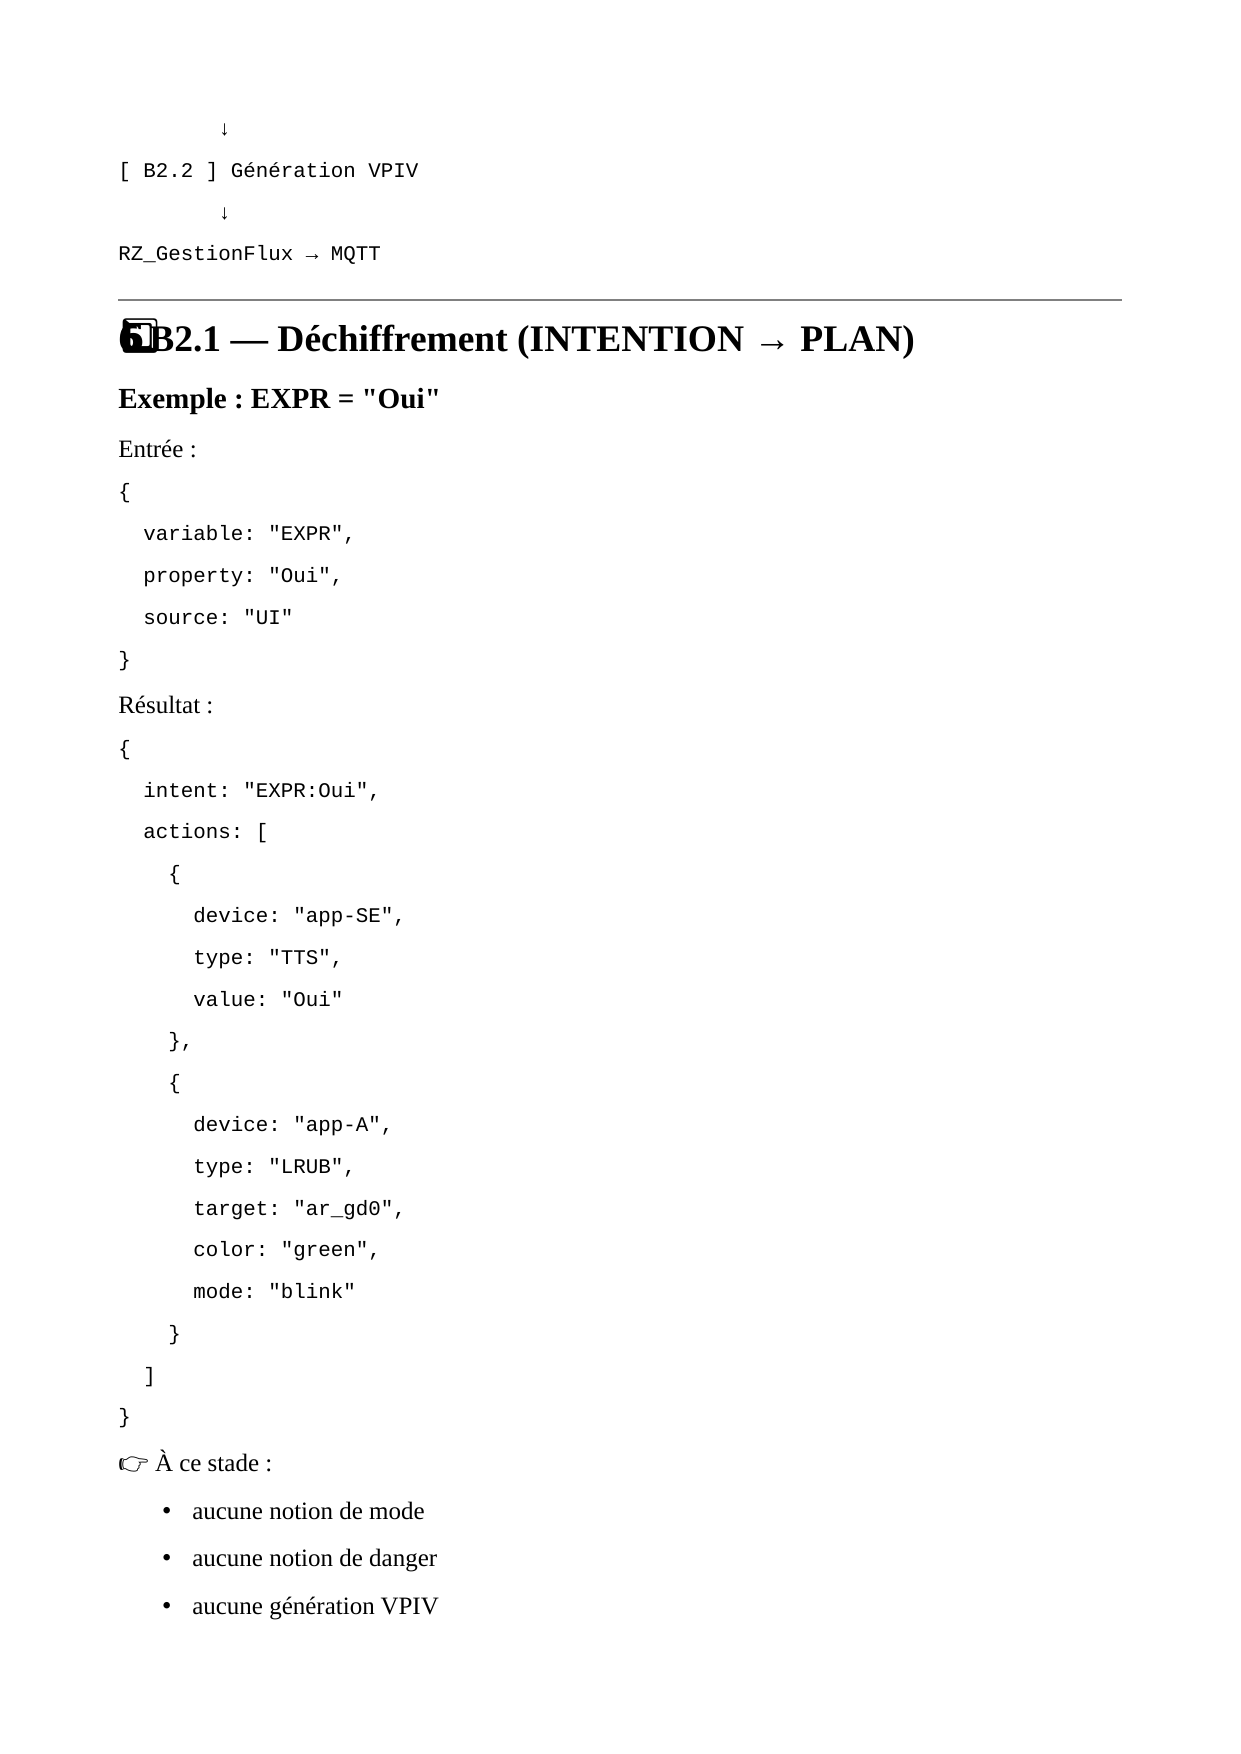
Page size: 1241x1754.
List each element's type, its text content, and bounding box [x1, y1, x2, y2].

text } [118, 1323, 1122, 1346]
text Entrée : [118, 434, 1122, 463]
text color: "green", [118, 1239, 1122, 1263]
text mode: "blink" [118, 1281, 1122, 1305]
text source: "UI" [118, 607, 1122, 631]
text ↓ [118, 202, 1122, 225]
text { [118, 863, 1122, 887]
text { [118, 738, 1122, 762]
text actions: [ [118, 822, 1122, 845]
text value: "Oui" [118, 989, 1122, 1012]
text intent: "EXPR:Oui", [118, 780, 1122, 803]
text device: "app-A", [118, 1114, 1122, 1138]
text [ B2.2 ] Génération VPIV [118, 160, 1122, 183]
text device: "app-SE", [118, 905, 1122, 929]
subtitle 6️⃣ B2.1 — Déchiffrement (INTENTION → PLAN) [118, 317, 1122, 360]
text type: "LRUB", [118, 1156, 1122, 1179]
text { [118, 1072, 1122, 1096]
text RZ_GestionFlux → MQTT [118, 243, 1122, 267]
text target: "ar_gd0", [118, 1197, 1122, 1221]
subtitle Exemple : EXPR = "Oui" [118, 381, 1122, 414]
list aucune notion de danger [162, 1543, 1122, 1572]
text ] [118, 1364, 1122, 1388]
text variable: "EXPR", [118, 523, 1122, 547]
text { [118, 482, 1122, 505]
text type: "TTS", [118, 947, 1122, 971]
list aucune génération VPIV [162, 1591, 1122, 1620]
text property: "Oui", [118, 565, 1122, 589]
text }, [118, 1030, 1122, 1054]
text Résultat : [118, 690, 1122, 719]
text ↓ [118, 118, 1122, 142]
text } [118, 1406, 1122, 1430]
list aucune notion de mode [162, 1496, 1122, 1524]
text } [118, 649, 1122, 672]
text 👉 À ce stade : [118, 1448, 1122, 1477]
